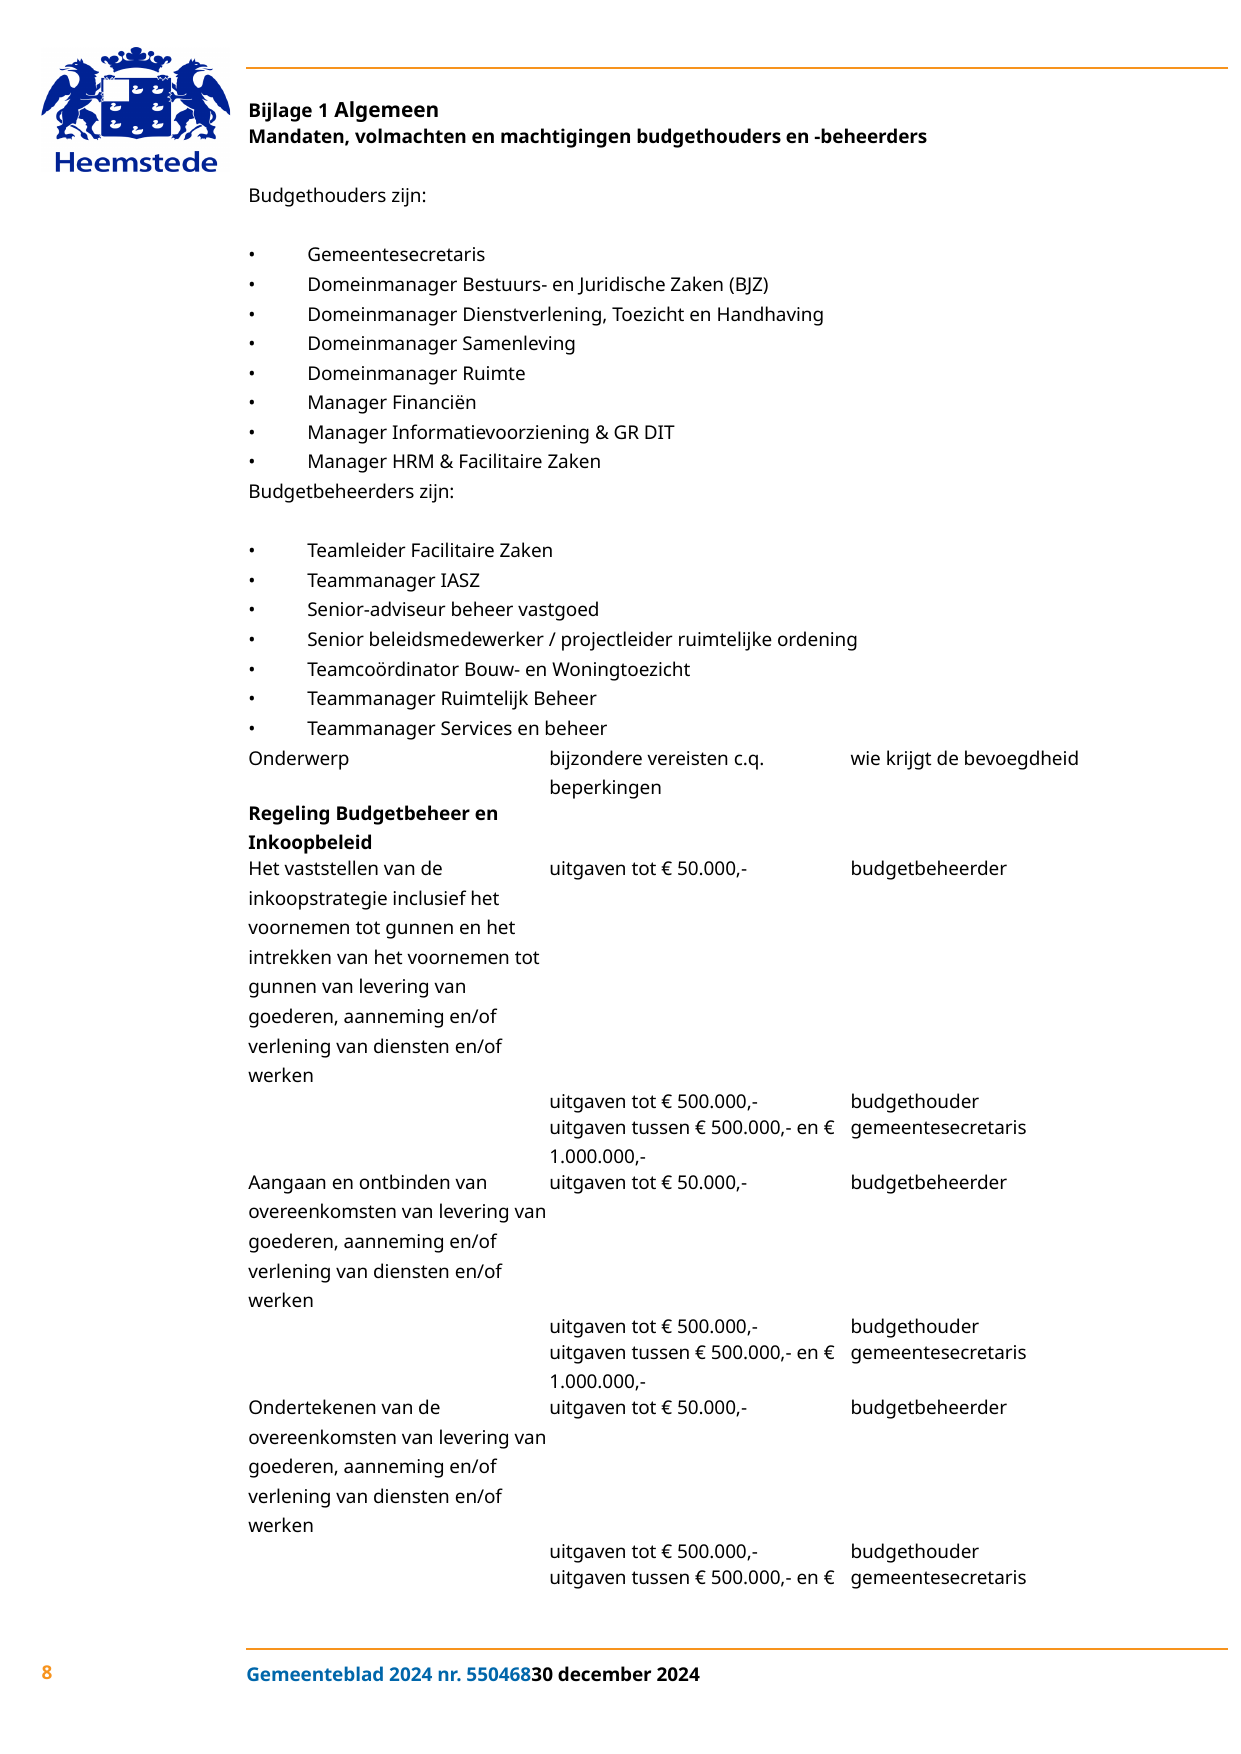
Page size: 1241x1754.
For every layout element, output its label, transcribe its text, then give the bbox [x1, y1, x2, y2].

list Manager HRM & Facilitaire Zaken [248, 449, 1152, 474]
list Domeinmanager Ruimte [248, 360, 1152, 386]
table_cell [248, 1088, 549, 1114]
table_cell [850, 800, 1152, 855]
table_cell Ondertekenen van de overeenkomsten van levering van goederen, aanneming en/of verlening van diensten en/of werken [248, 1394, 549, 1538]
text Budgethouders zijn: [248, 182, 1152, 208]
list Manager Financiën [248, 389, 1152, 415]
table_cell budgethouder [850, 1088, 1152, 1114]
text Mandaten, volmachten en machtigingen budgethouders en -beheerders [248, 123, 1152, 149]
table_cell [248, 1339, 549, 1394]
table_cell Regeling Budgetbeheer en Inkoopbeleid [248, 800, 549, 855]
list Teammanager Services en beheer [248, 715, 1152, 741]
list Domeinmanager Samenleving [248, 330, 1152, 356]
list Manager Informatievoorziening & GR DIT [248, 419, 1152, 445]
table_header bijzondere vereisten c.q. beperkingen [549, 745, 850, 800]
text Budgetbeheerders zijn: [248, 478, 1152, 504]
list Teammanager Ruimtelijk Beheer [248, 685, 1152, 711]
table_cell uitgaven tot € 500.000,- [549, 1313, 850, 1339]
table_cell [248, 1313, 549, 1339]
table_cell budgetbeheerder [850, 1169, 1152, 1313]
table_cell uitgaven tussen € 500.000,- en € [549, 1564, 850, 1590]
text Bijlage 1 Algemeen [248, 95, 1152, 123]
list Teamleider Facilitaire Zaken [248, 537, 1152, 563]
table_cell gemeentesecretaris [850, 1114, 1152, 1169]
table_header wie krijgt de bevoegdheid [850, 745, 1152, 800]
table_cell [549, 800, 850, 855]
table_cell [248, 1564, 549, 1590]
table_cell uitgaven tot € 50.000,- [549, 1394, 850, 1538]
table_cell Het vaststellen van de inkoopstrategie inclusief het voornemen tot gunnen en het intrekken van het voornemen tot gunnen van levering van goederen, aanneming en/of verlening van diensten en/of werken [248, 855, 549, 1088]
list Teamcoördinator Bouw- en Woningtoezicht [248, 656, 1152, 682]
table_cell budgetbeheerder [850, 855, 1152, 1088]
table_cell gemeentesecretaris [850, 1339, 1152, 1394]
list Domeinmanager Dienstverlening, Toezicht en Handhaving [248, 301, 1152, 327]
list Teammanager IASZ [248, 567, 1152, 593]
table_cell uitgaven tot € 50.000,- [549, 1169, 850, 1313]
table_cell [248, 1114, 549, 1169]
table_cell budgethouder [850, 1313, 1152, 1339]
picture [41, 47, 231, 172]
list Senior-adviseur beheer vastgoed [248, 597, 1152, 622]
table_cell uitgaven tussen € 500.000,- en € 1.000.000,- [549, 1114, 850, 1169]
list Domeinmanager Bestuurs- en Juridische Zaken (BJZ) [248, 271, 1152, 297]
list Senior beleidsmedewerker / projectleider ruimtelijke ordening [248, 626, 1152, 652]
table_header Onderwerp [248, 745, 549, 800]
list Gemeentesecretaris [248, 242, 1152, 267]
table_cell budgethouder [850, 1538, 1152, 1564]
table_cell uitgaven tussen € 500.000,- en € 1.000.000,- [549, 1339, 850, 1394]
table_cell uitgaven tot € 500.000,- [549, 1088, 850, 1114]
table_cell [248, 1538, 549, 1564]
table_cell Aangaan en ontbinden van overeenkomsten van levering van goederen, aanneming en/of verlening van diensten en/of werken [248, 1169, 549, 1313]
table_cell uitgaven tot € 500.000,- [549, 1538, 850, 1564]
table_cell gemeentesecretaris [850, 1564, 1152, 1590]
table_cell budgetbeheerder [850, 1394, 1152, 1538]
table_cell uitgaven tot € 50.000,- [549, 855, 850, 1088]
